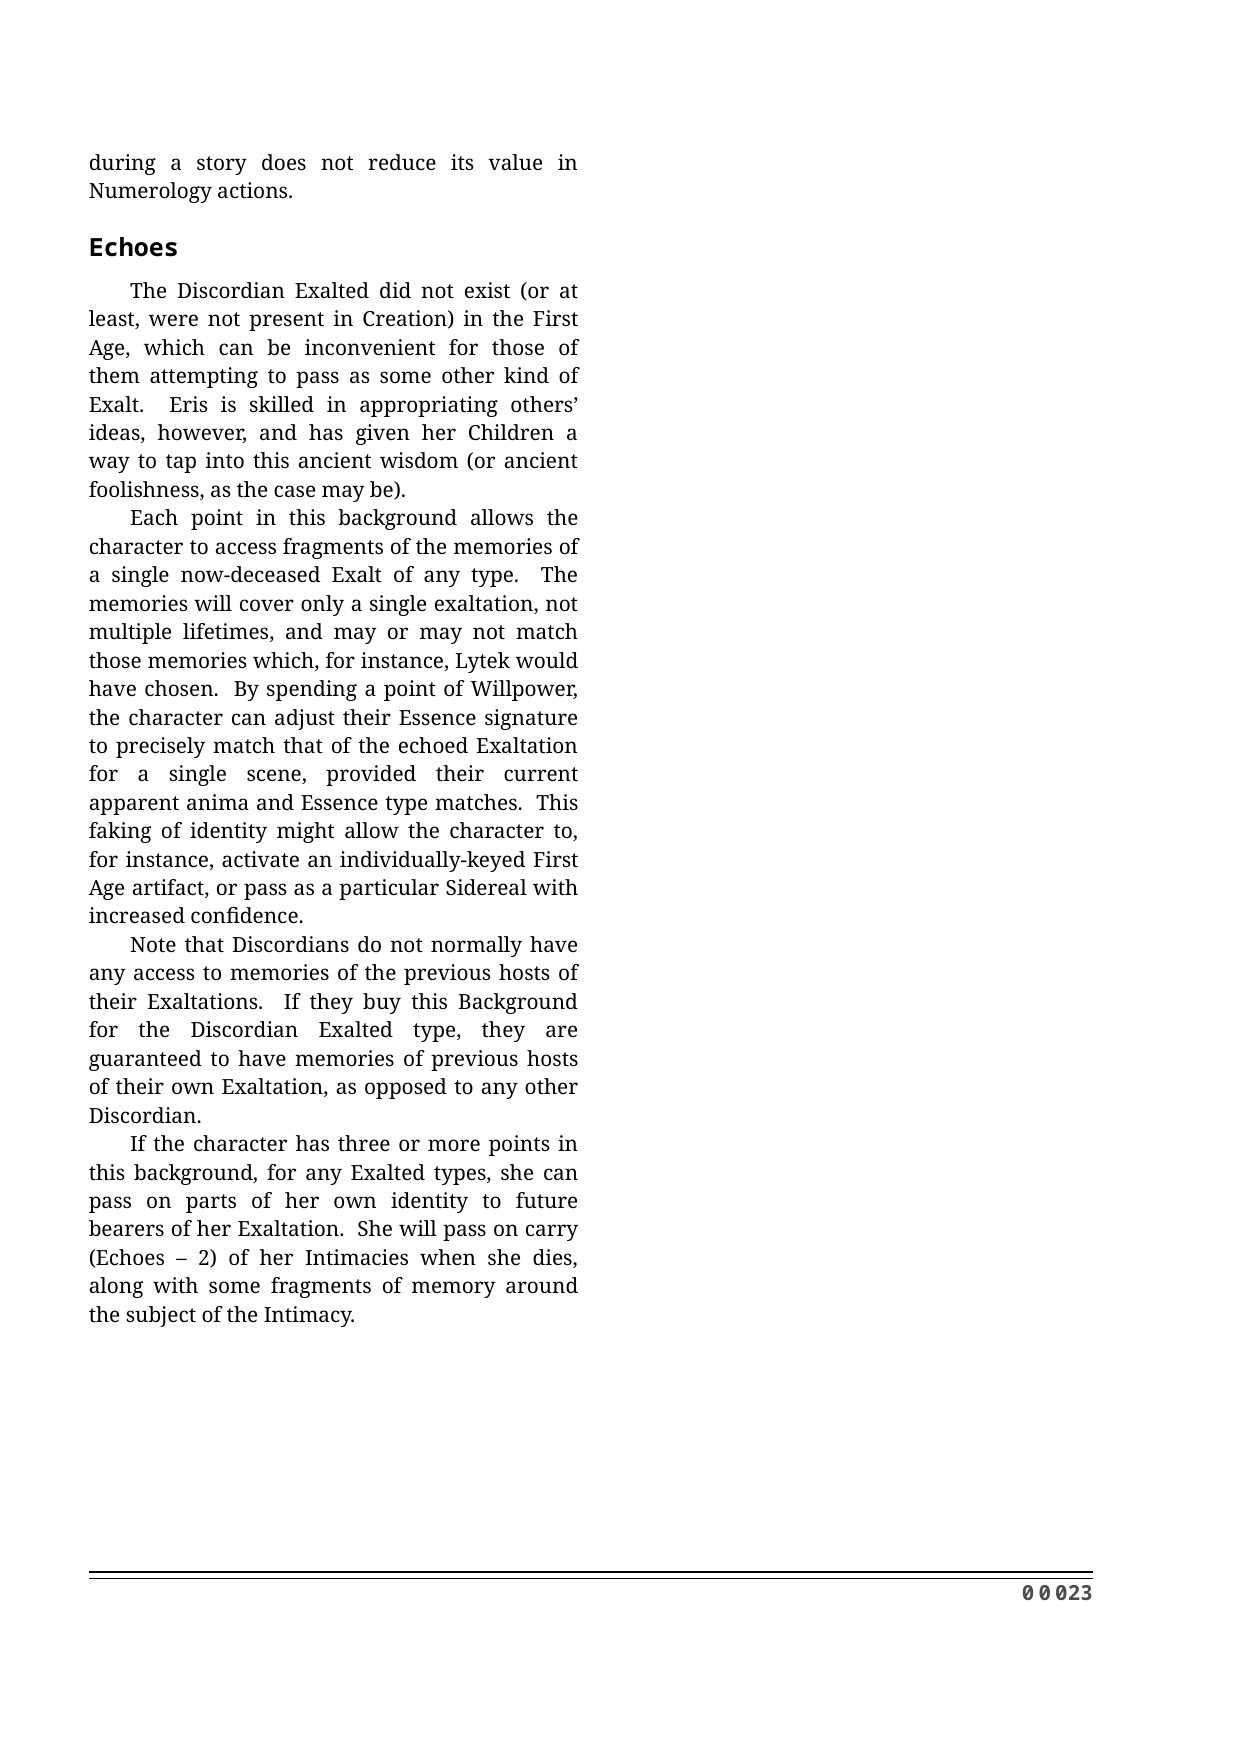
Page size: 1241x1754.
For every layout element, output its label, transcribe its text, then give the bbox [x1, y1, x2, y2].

text Note that Discordians do not normally have any access to memories of the previous hosts of their Exaltations. If they buy this Background for the Discordian Exalted type, they are guaranteed to have memories of previous hosts of their own Exaltation, as opposed to any other Discordian. [88, 930, 579, 1129]
text during a story does not reduce its value in Numerology actions. [88, 148, 579, 204]
text If the character has three or more points in this background, for any Exalted types, she can pass on parts of her own identity to future bearers of her Exaltation. She will pass on carry (Echoes – 2) of her Intimacies when she dies, along with some fragments of memory around the subject of the Intimacy. [88, 1129, 579, 1328]
text Each point in this background allows the character to access fragments of the memories of a single now-deceased Exalt of any type. The memories will cover only a single exaltation, not multiple lifetimes, and may or may not match those memories which, for instance, Lytek would have chosen. By spending a point of Willpower, the character can adjust their Essence signature to precisely match that of the echoed Exaltation for a single scene, provided their current apparent anima and Essence type matches. This faking of identity might allow the character to, for instance, activate an individually-keyed First Age artifact, or pass as a particular Sidereal with increased confidence. [88, 503, 579, 930]
text The Discordian Exalted did not exist (or at least, were not present in Creation) in the First Age, which can be inconvenient for those of them attempting to pass as some other kind of Exalt. Eris is skilled in appropriating others’ ideas, however, and has given her Children a way to tap into this ancient wisdom (or ancient foolishness, as the case may be). [88, 276, 579, 503]
subtitle Echoes [88, 229, 579, 263]
